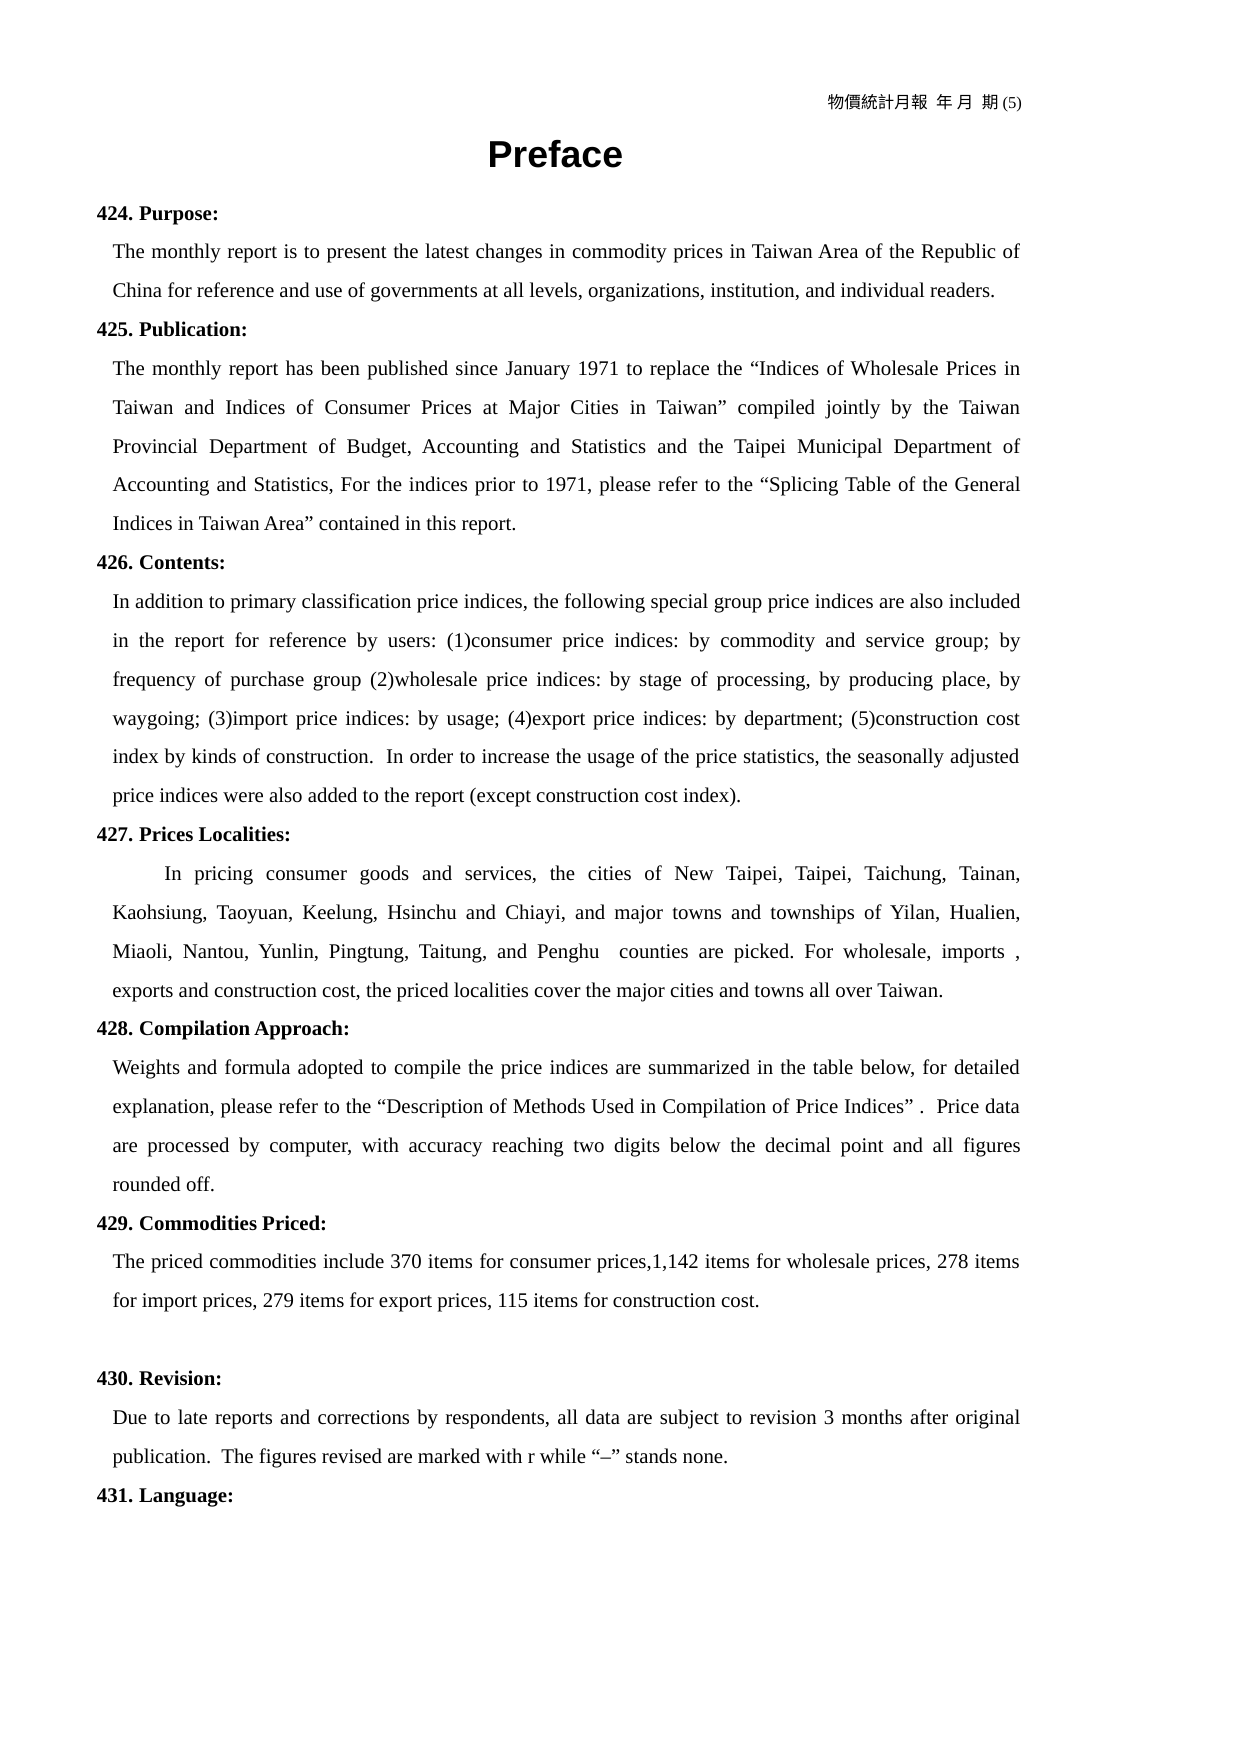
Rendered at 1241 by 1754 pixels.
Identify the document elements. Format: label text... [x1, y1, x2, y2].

text Due to late reports and corrections by respondents, all data are subject to revision 3 months after original publication. The figures revised are marked with r while “–” stands none. [112, 1398, 1022, 1476]
list Revision: [97, 1359, 1022, 1398]
subtitle Preface [89, 116, 1022, 193]
list Publication: [97, 310, 1022, 349]
text Weights and formula adopted to compile the price indices are summarized in the table below, for detailed explanation, please refer to the “Description of Methods Used in Compilation of Price Indices” . Price data are processed by computer, with accuracy reaching two digits below the decimal point and all figures rounded off. [112, 1048, 1022, 1204]
text The priced commodities include 370 items for consumer prices,1,142 items for wholesale prices, 278 items for import prices, 279 items for export prices, 115 items for construction cost. [112, 1243, 1022, 1320]
list Prices Localities: [97, 815, 1022, 854]
list Language: [97, 1476, 1022, 1514]
text The monthly report is to present the latest changes in commodity prices in Taiwan Area of the Republic of China for reference and use of governments at all levels, organizations, institution, and individual readers. [112, 232, 1022, 310]
text The monthly report has been published since January 1971 to replace the “Indices of Wholesale Prices in Taiwan and Indices of Consumer Prices at Major Cities in Taiwan” compiled jointly by the Taiwan Provincial Department of Budget, Accounting and Statistics and the Taipei Municipal Department of Accounting and Statistics, For the indices prior to 1971, please refer to the “Splicing Table of the General Indices in Taiwan Area” contained in this report. [112, 349, 1022, 543]
list Contents: [97, 543, 1022, 582]
text In addition to primary classification price indices, the following special group price indices are also included in the report for reference by users: (1)consumer price indices: by commodity and service group; by frequency of purchase group (2)wholesale price indices: by stage of processing, by producing place, by waygoing; (3)import price indices: by usage; (4)export price indices: by department; (5)construction cost index by kinds of construction. In order to increase the usage of the price statistics, the seasonally adjusted price indices were also added to the report (except construction cost index). [112, 582, 1022, 815]
list Commodities Priced: [97, 1204, 1022, 1243]
list Compilation Approach: [97, 1009, 1022, 1048]
text In pricing consumer goods and services, the cities of New Taipei, Taipei, Taichung, Tainan, Kaohsiung, Taoyuan, Keelung, Hsinchu and Chiayi, and major towns and townships of Yilan, Hualien, Miaoli, Nantou, Yunlin, Pingtung, Taitung, and Penghu counties are picked. For wholesale, imports , exports and construction cost, the priced localities cover the major cities and towns all over Taiwan. [112, 854, 1022, 1009]
list Purpose: [97, 193, 1022, 232]
